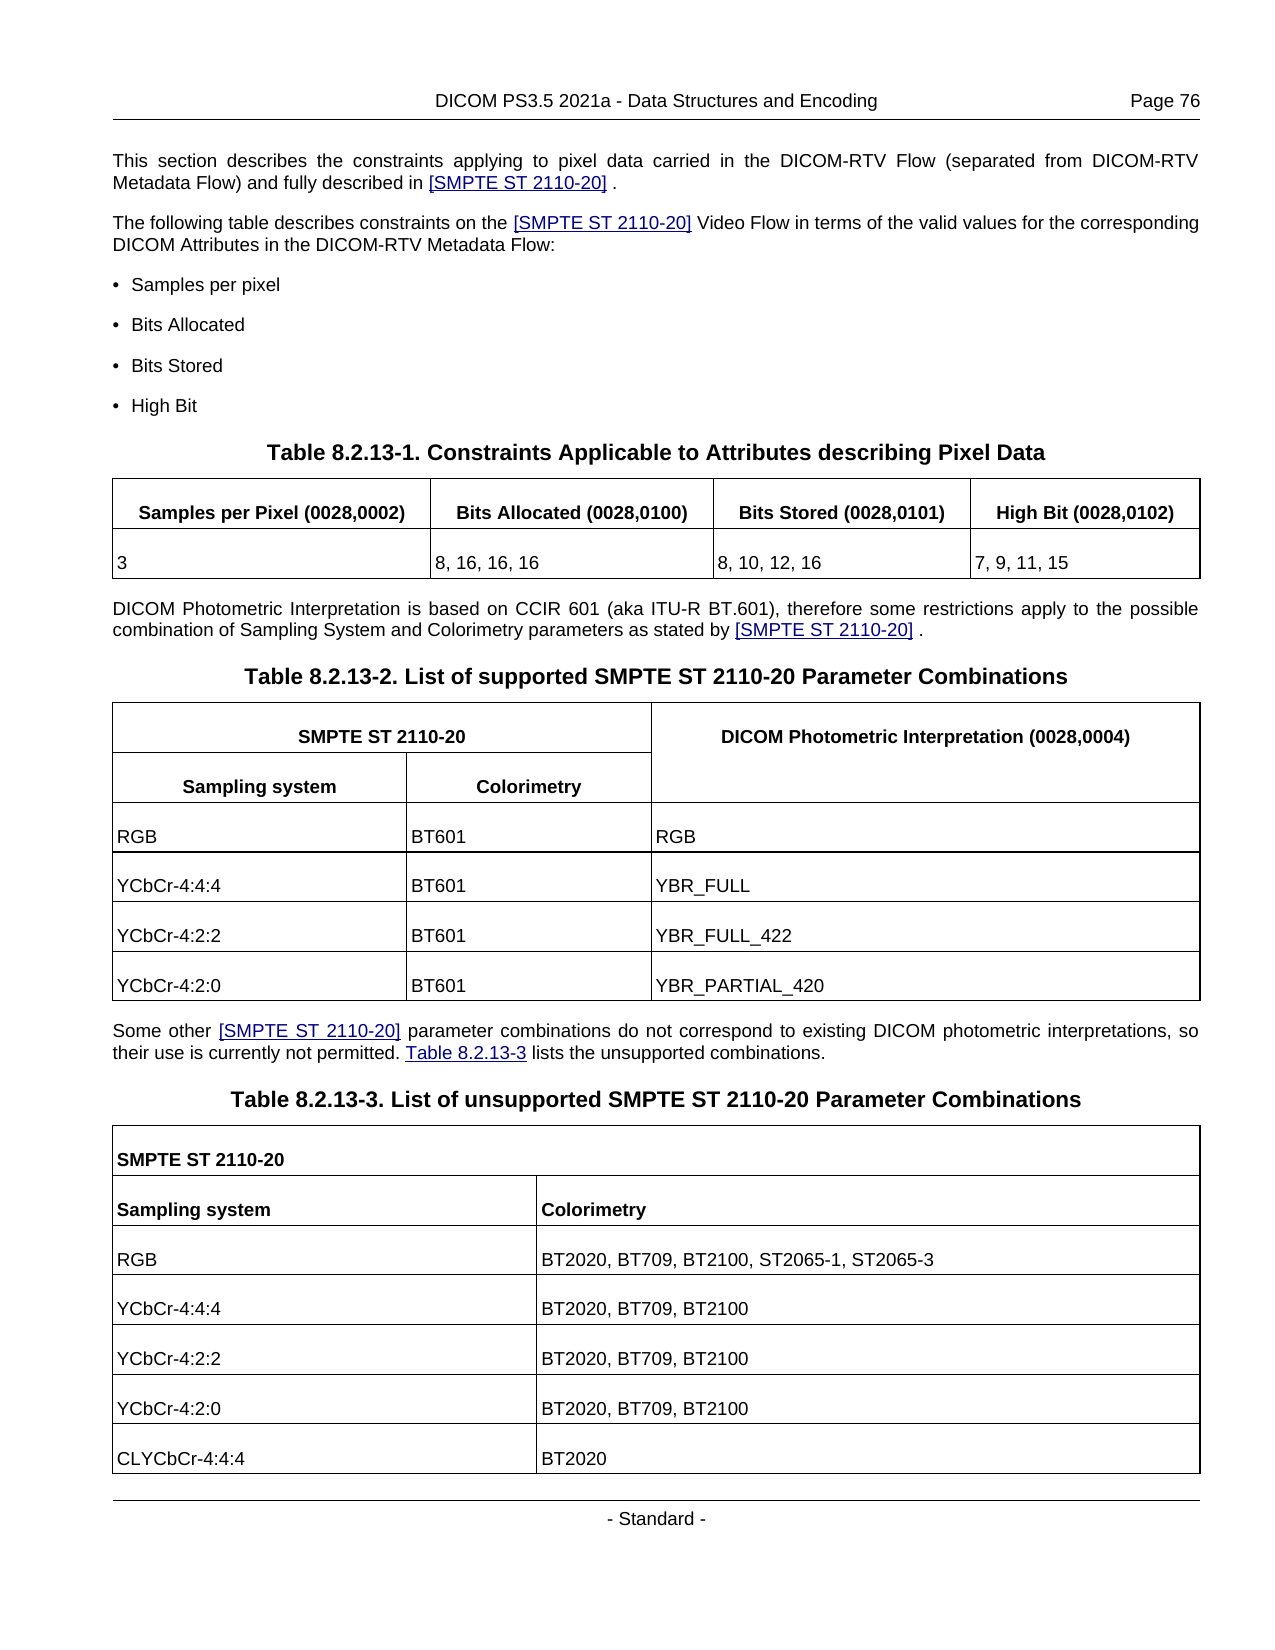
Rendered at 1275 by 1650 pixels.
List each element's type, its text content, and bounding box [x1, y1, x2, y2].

table_header SMPTE ST 2110-20 [113, 703, 651, 752]
table_cell YBR_FULL [652, 853, 1199, 901]
table_header DICOM Photometric Interpretation (0028,0004) [652, 703, 1199, 802]
text • Samples per pixel [112, 274, 1200, 295]
table_cell RGB [113, 803, 406, 851]
table_header Bits Allocated (0028,0100) [431, 479, 713, 528]
table_cell YBR_PARTIAL_420 [652, 952, 1199, 1000]
table_cell BT601 [407, 853, 651, 901]
table_header SMPTE ST 2110-20 [113, 1126, 1199, 1175]
table_cell Colorimetry [407, 753, 651, 802]
table_cell YCbCr-4:4:4 [113, 1275, 536, 1324]
table_cell Sampling system [113, 1176, 536, 1224]
text This section describes the constraints applying to pixel data carried in the DICOM-RTV Flow (separated from DICOM-RTV Metadata Flow) and fully described in [SMPTE ST 2110-20] . [112, 150, 1200, 193]
table_cell BT2020, BT709, BT2100 [537, 1275, 1199, 1324]
table_cell YCbCr-4:2:2 [113, 902, 406, 951]
table_cell YCbCr-4:2:2 [113, 1325, 536, 1374]
table_cell BT2020, BT709, BT2100, ST2065-1, ST2065-3 [537, 1226, 1199, 1274]
table_cell RGB [113, 1226, 536, 1274]
text Table 8.2.13-1. Constraints Applicable to Attributes describing Pixel Data [112, 439, 1200, 464]
table_cell YBR_FULL_422 [652, 902, 1199, 951]
table_cell BT601 [407, 902, 651, 951]
table_cell YCbCr-4:4:4 [113, 853, 406, 901]
table_header Bits Stored (0028,0101) [714, 479, 970, 528]
table_header High Bit (0028,0102) [971, 479, 1199, 528]
table_cell 7, 9, 11, 15 [971, 529, 1199, 577]
table_cell CLYCbCr-4:4:4 [113, 1424, 536, 1473]
table_cell 3 [113, 529, 430, 577]
text • Bits Stored [112, 354, 1200, 376]
text Table 8.2.13-2. List of supported SMPTE ST 2110-20 Parameter Combinations [112, 663, 1200, 689]
table_cell BT601 [407, 952, 651, 1000]
table_cell 8, 16, 16, 16 [431, 529, 713, 577]
table_cell YCbCr-4:2:0 [113, 952, 406, 1000]
text • Bits Allocated [112, 314, 1200, 336]
text Some other [SMPTE ST 2110-20] parameter combinations do not correspond to existing DICOM photometric interpretations, so their use is currently not permitted. Table 8.2.13-3 lists the unsupported combinations. [112, 1020, 1200, 1063]
table_cell RGB [652, 803, 1199, 851]
table_cell BT601 [407, 803, 651, 851]
table_cell BT2020, BT709, BT2100 [537, 1325, 1199, 1374]
table_cell 8, 10, 12, 16 [714, 529, 970, 577]
table_cell Sampling system [113, 753, 406, 802]
table_header Samples per Pixel (0028,0002) [113, 479, 430, 528]
table_cell Colorimetry [537, 1176, 1199, 1224]
text • High Bit [112, 395, 1200, 416]
table_cell YCbCr-4:2:0 [113, 1375, 536, 1423]
table_cell BT2020 [537, 1424, 1199, 1473]
text DICOM Photometric Interpretation is based on CCIR 601 (aka ITU-R BT.601), therefore some restrictions apply to the possible combination of Sampling System and Colorimetry parameters as stated by [SMPTE ST 2110-20] . [112, 597, 1200, 640]
text Table 8.2.13-3. List of unsupported SMPTE ST 2110-20 Parameter Combinations [112, 1086, 1200, 1112]
text The following table describes constraints on the [SMPTE ST 2110-20] Video Flow in terms of the valid values for the corresponding DICOM Attributes in the DICOM-RTV Metadata Flow: [112, 212, 1200, 255]
table_cell BT2020, BT709, BT2100 [537, 1375, 1199, 1423]
